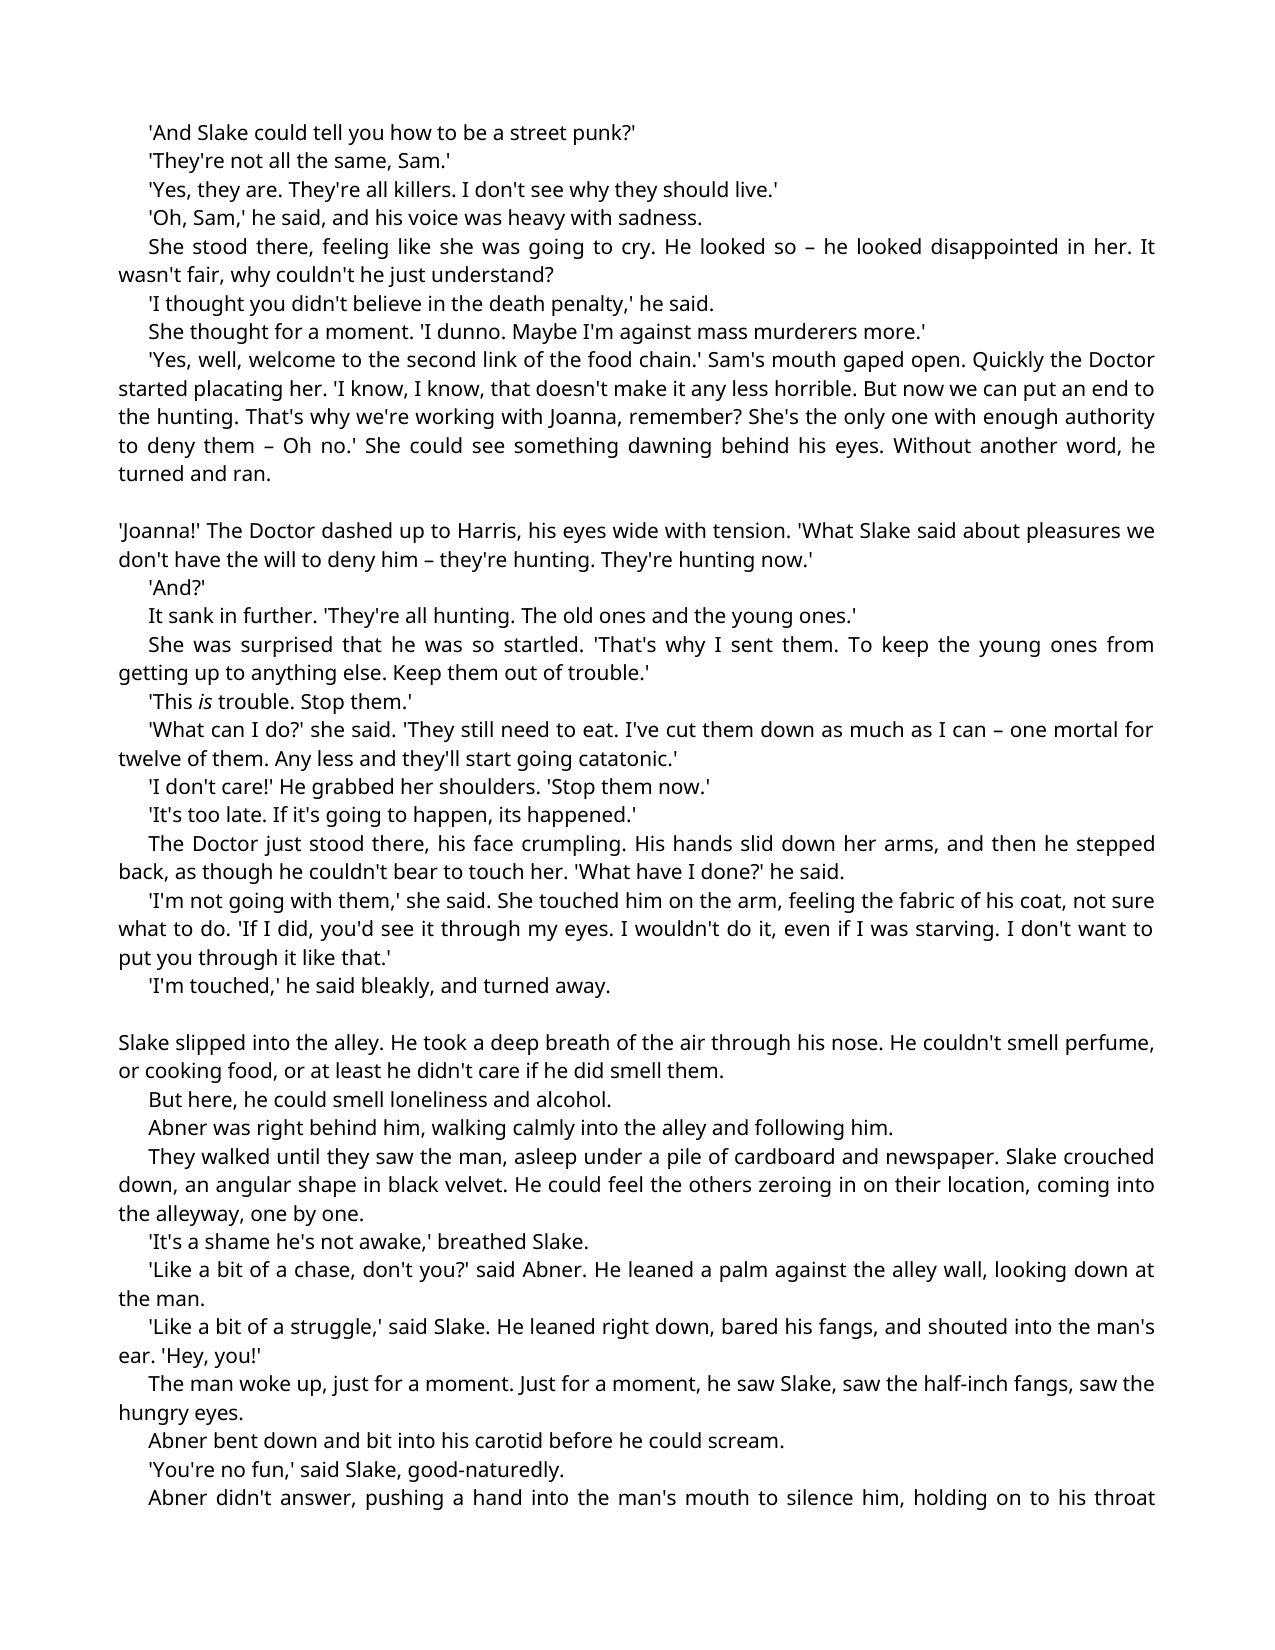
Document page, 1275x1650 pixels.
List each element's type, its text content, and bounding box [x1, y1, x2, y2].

text 'I'm touched,' he said bleakly, and turned away. [118, 971, 1157, 1000]
text 'They're not all the same, Sam.' [118, 147, 1157, 175]
text 'I don't care!' He grabbed her shoulders. 'Stop them now.' [118, 772, 1157, 801]
text 'You're no fun,' said Slake, good-naturedly. [118, 1455, 1157, 1483]
text 'I'm not going with them,' she said. She touched him on the arm, feeling the fabric of his coat, not sure what to do. 'If I did, you'd see it through my eyes. I wouldn't do it, even if I was starving. I don't want to put you through it like that.' [118, 886, 1157, 971]
text Slake slipped into the alley. He took a deep breath of the air through his nose. He couldn't smell perfume, or cooking food, or at least he didn't care if he did smell them. [118, 1028, 1157, 1085]
text 'It's a shame he's not awake,' breathed Slake. [118, 1227, 1157, 1256]
text 'Yes, well, welcome to the second link of the food chain.' Sam's mouth gaped open. Quickly the Doctor started placating her. 'I know, I know, that doesn't make it any less horrible. But now we can put an end to the hunting. That's why we're working with Joanna, remember? She's the only one with enough authority to deny them – Oh no.' She could see something dawning behind his eyes. Without another word, he turned and ran. [118, 346, 1157, 488]
text 'Like a bit of a struggle,' said Slake. He leaned right down, bared his fangs, and shouted into the man's ear. 'Hey, you!' [118, 1312, 1157, 1369]
text The man woke up, just for a moment. Just for a moment, he saw Slake, saw the half-inch fangs, saw the hungry eyes. [118, 1369, 1157, 1426]
text Abner bent down and bit into his carotid before he could scream. [118, 1426, 1157, 1455]
text Abner was right behind him, walking calmly into the alley and following him. [118, 1113, 1157, 1142]
text But here, he could smell loneliness and alcohol. [118, 1085, 1157, 1113]
text 'Yes, they are. They're all killers. I don't see why they should live.' [118, 175, 1157, 203]
text They walked until they saw the man, asleep under a pile of cardboard and newspaper. Slake crouched down, an angular shape in black velvet. He could feel the others zeroing in on their location, coming into the alleyway, one by one. [118, 1142, 1157, 1227]
text 'I thought you didn't believe in the death penalty,' he said. [118, 289, 1157, 317]
text The Doctor just stood there, his face crumpling. His hands slid down her arms, and then he stepped back, as though he couldn't bear to touch her. 'What have I done?' he said. [118, 829, 1157, 886]
text 'This is trouble. Stop them.' [118, 687, 1157, 715]
text She stood there, feeling like she was going to cry. He looked so – he looked disappointed in her. It wasn't fair, why couldn't he just understand? [118, 232, 1157, 289]
text It sank in further. 'They're all hunting. The old ones and the young ones.' [118, 602, 1157, 630]
text 'What can I do?' she said. 'They still need to eat. I've cut them down as much as I can – one mortal for twelve of them. Any less and they'll start going catatonic.' [118, 715, 1157, 772]
text 'Oh, Sam,' he said, and his voice was heavy with sadness. [118, 203, 1157, 232]
text She thought for a moment. 'I dunno. Maybe I'm against mass murderers more.' [118, 317, 1157, 346]
text 'Joanna!' The Doctor dashed up to Harris, his eyes wide with tension. 'What Slake said about pleasures we don't have the will to deny him – they're hunting. They're hunting now.' [118, 516, 1157, 573]
text 'It's too late. If it's going to happen, its happened.' [118, 801, 1157, 829]
text 'And?' [118, 573, 1157, 602]
text 'Like a bit of a chase, don't you?' said Abner. He leaned a palm against the alley wall, looking down at the man. [118, 1256, 1157, 1312]
text 'And Slake could tell you how to be a street punk?' [118, 118, 1157, 147]
text She was surprised that he was so startled. 'That's why I sent them. To keep the young ones from getting up to anything else. Keep them out of trouble.' [118, 630, 1157, 687]
text Abner didn't answer, pushing a hand into the man's mouth to silence him, holding on to his throat [118, 1483, 1157, 1512]
